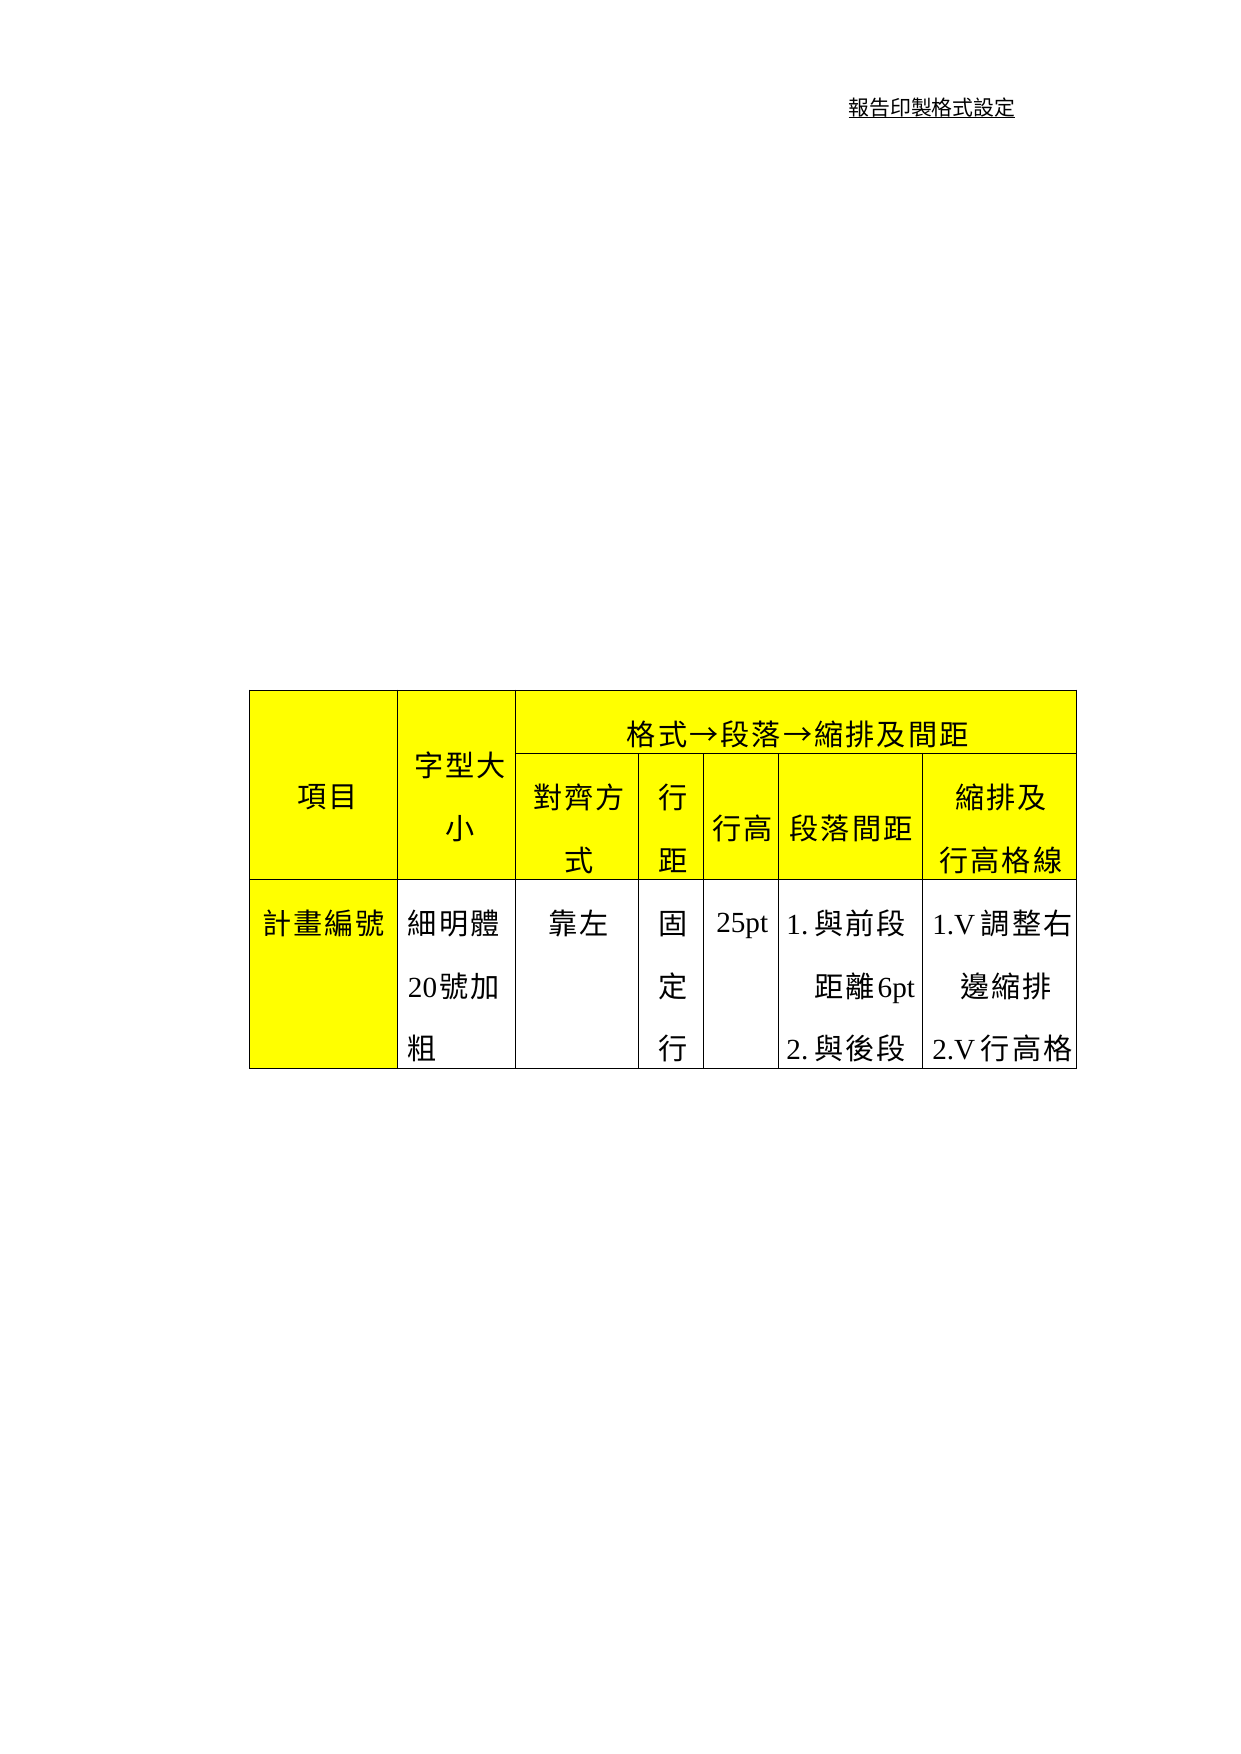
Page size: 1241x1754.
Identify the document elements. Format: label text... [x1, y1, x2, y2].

table_cell 細明體20號加粗 [398, 880, 515, 1068]
table_cell 1.與前段距離6pt 2.與後段 [779, 880, 922, 1068]
table_cell 1.V調整右邊縮排 2.V行高格 [923, 880, 1076, 1068]
table_header 格式→段落→縮排及間距 [516, 691, 1076, 753]
table_cell 行高 [704, 754, 778, 879]
table_header 項目 [250, 691, 397, 879]
table_cell 靠左 [516, 880, 638, 1068]
table_cell 25pt [704, 880, 778, 1068]
table_cell 行距 [639, 754, 703, 879]
table_cell 縮排及 行高格線 [923, 754, 1076, 879]
table_cell 計畫編號 [250, 880, 397, 1068]
table_cell 對齊方式 [516, 754, 638, 879]
table_cell 段落間距 [779, 754, 922, 879]
table_header 字型大小 [398, 691, 515, 879]
table_cell 固定行 [639, 880, 703, 1068]
